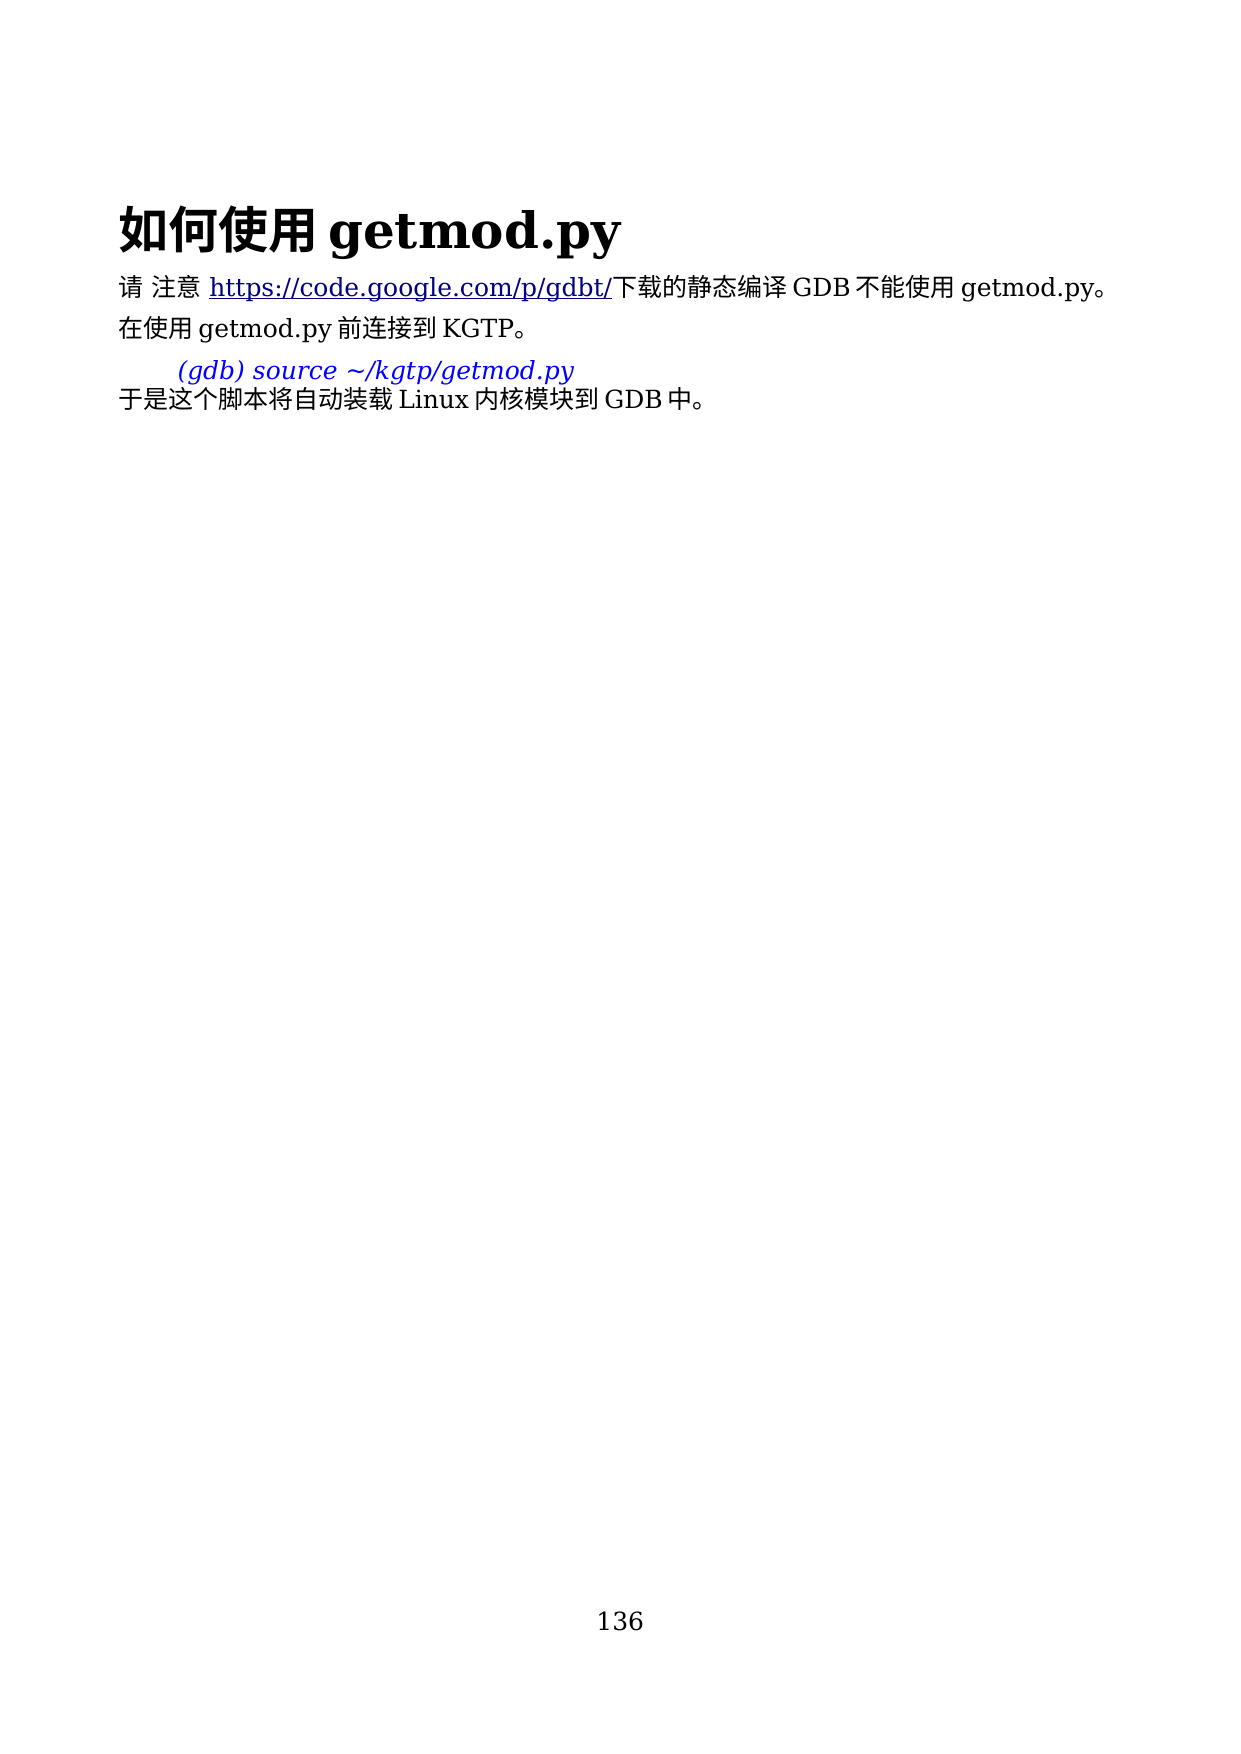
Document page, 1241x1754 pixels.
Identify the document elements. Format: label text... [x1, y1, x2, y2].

text 请 注意 https://code.google.com/p/gdbt/下载的静态编译GDB不能使用getmod.py。 [118, 273, 1122, 302]
text (gdb) source ~/kgtp/getmod.py [177, 356, 1063, 386]
subtitle 如何使用getmod.py [118, 202, 1122, 261]
text 在使用getmod.py前连接到KGTP。 [118, 315, 1122, 344]
text 于是这个脚本将自动装载Linux内核模块到GDB中。 [118, 386, 1063, 415]
